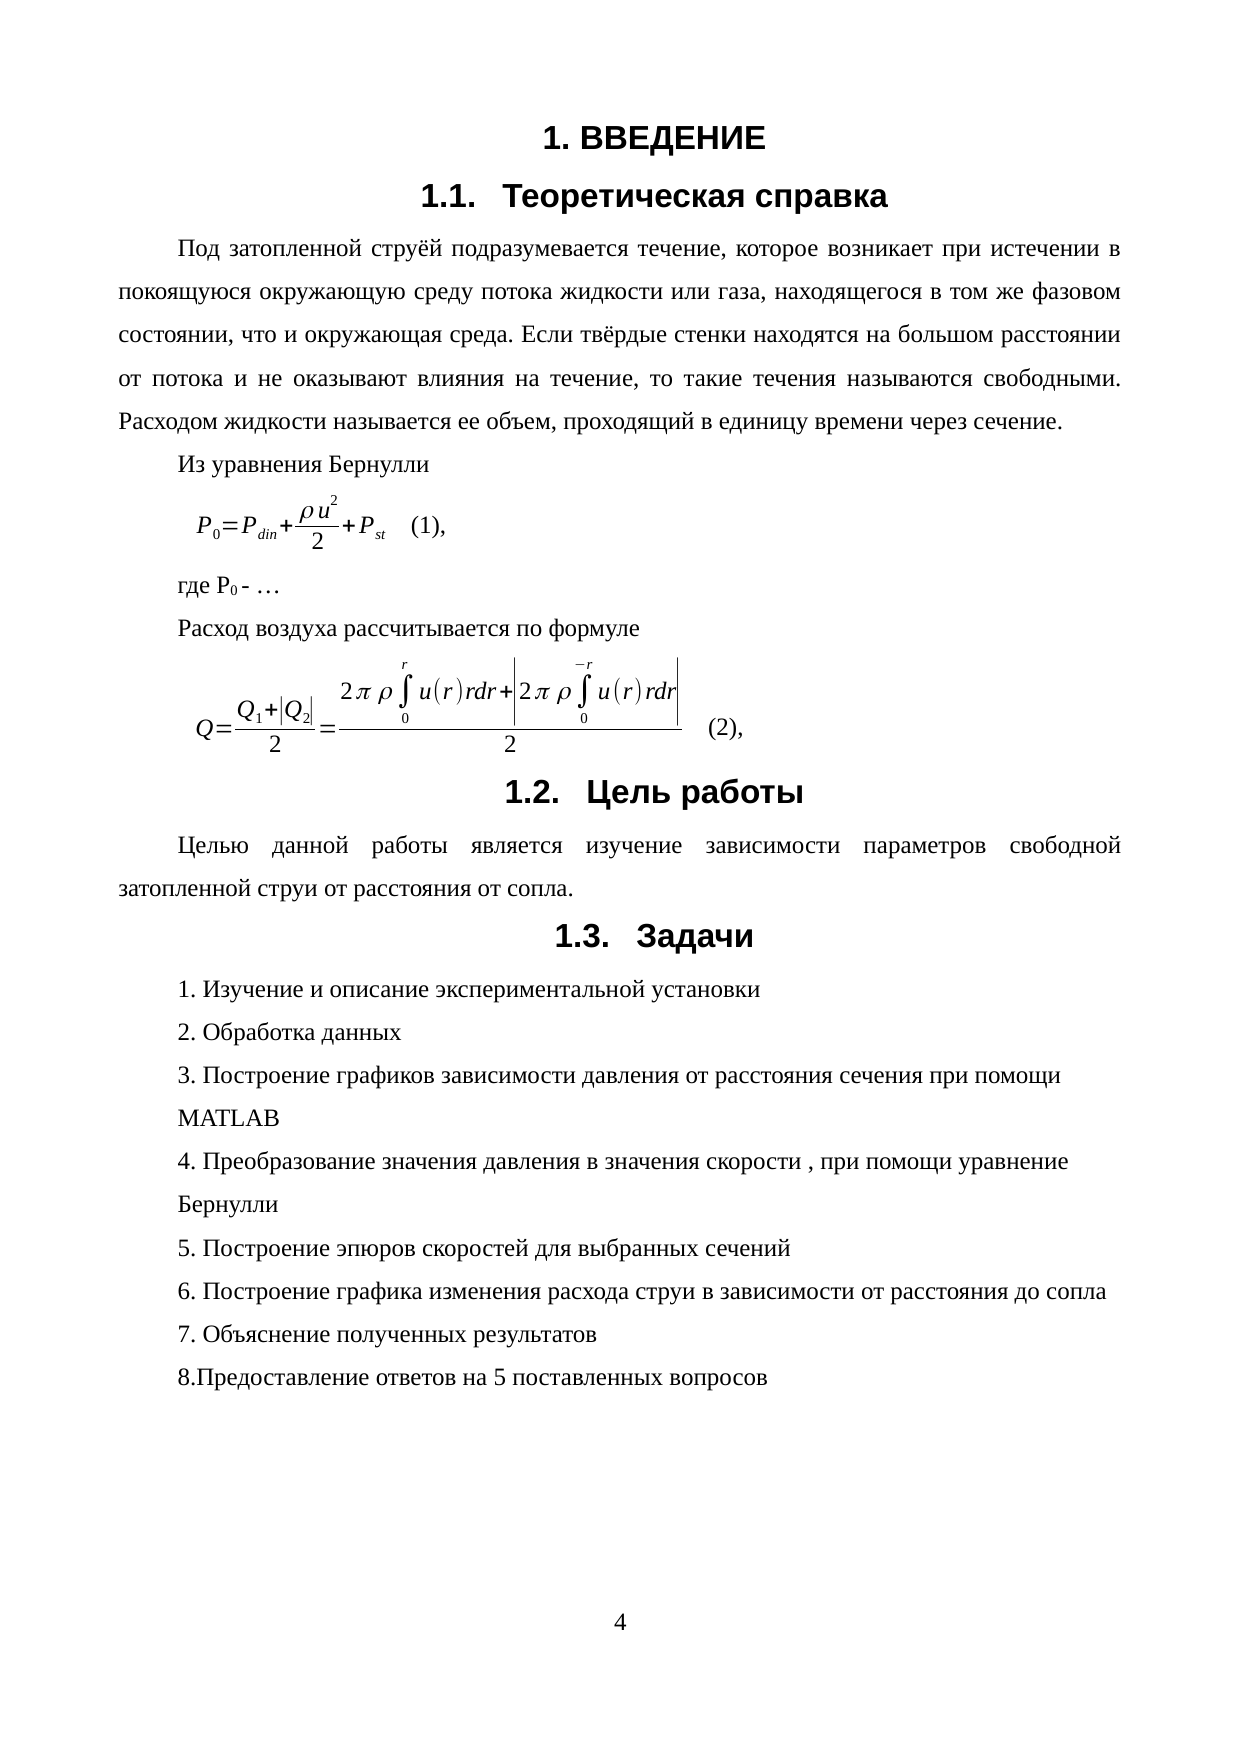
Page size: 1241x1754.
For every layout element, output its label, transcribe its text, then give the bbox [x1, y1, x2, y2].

text (2), [118, 656, 1122, 758]
text 3. Построение графиков зависимости давления от расстояния сечения при помощи [118, 1060, 1122, 1089]
text Под затопленной струёй подразумевается течение, которое возникает при истечении в покоящуюся окружающую среду потока жидкости или газа, находящегося в том же фазовом состоянии, что и окружающая среда. Если твёрдые стенки находятся на большом расстоянии от потока и не оказывают влияния на течение, то такие течения называются свободными. Расходом жидкости называется ее объем, проходящий в единицу времени через сечение. [118, 233, 1122, 434]
text Из уравнения Бернулли [118, 449, 1122, 478]
text (1), [118, 492, 1122, 555]
subtitle Теоретическая справка [118, 176, 1122, 214]
text Целью данной работы является изучение зависимости параметров свободной затопленной струи от расстояния от сопла. [118, 830, 1122, 902]
subtitle Задачи [118, 916, 1122, 955]
text 2. Обработка данных [118, 1017, 1122, 1046]
text 4. Преобразование значения давления в значения скорости , при помощи уравнение [118, 1146, 1122, 1175]
text 5. Построение эпюров скоростей для выбранных сечений [118, 1233, 1122, 1261]
text 1. Изучение и описание экспериментальной установки [118, 974, 1122, 1003]
text Расход воздуха рассчитывается по формуле [118, 613, 1122, 642]
text 6. Построение графика изменения расхода струи в зависимости от расстояния до сопла [118, 1276, 1122, 1304]
text 8.Предоставление ответов на 5 поставленных вопросов [118, 1362, 1122, 1391]
text Бернулли [118, 1189, 1122, 1218]
subtitle ВВЕДЕНИЕ [118, 118, 1122, 157]
text 7. Объяснение полученных результатов [118, 1319, 1122, 1348]
text MATLAB [118, 1103, 1122, 1132]
subtitle Цель работы [118, 772, 1122, 811]
text где P0 - … [118, 570, 1122, 598]
